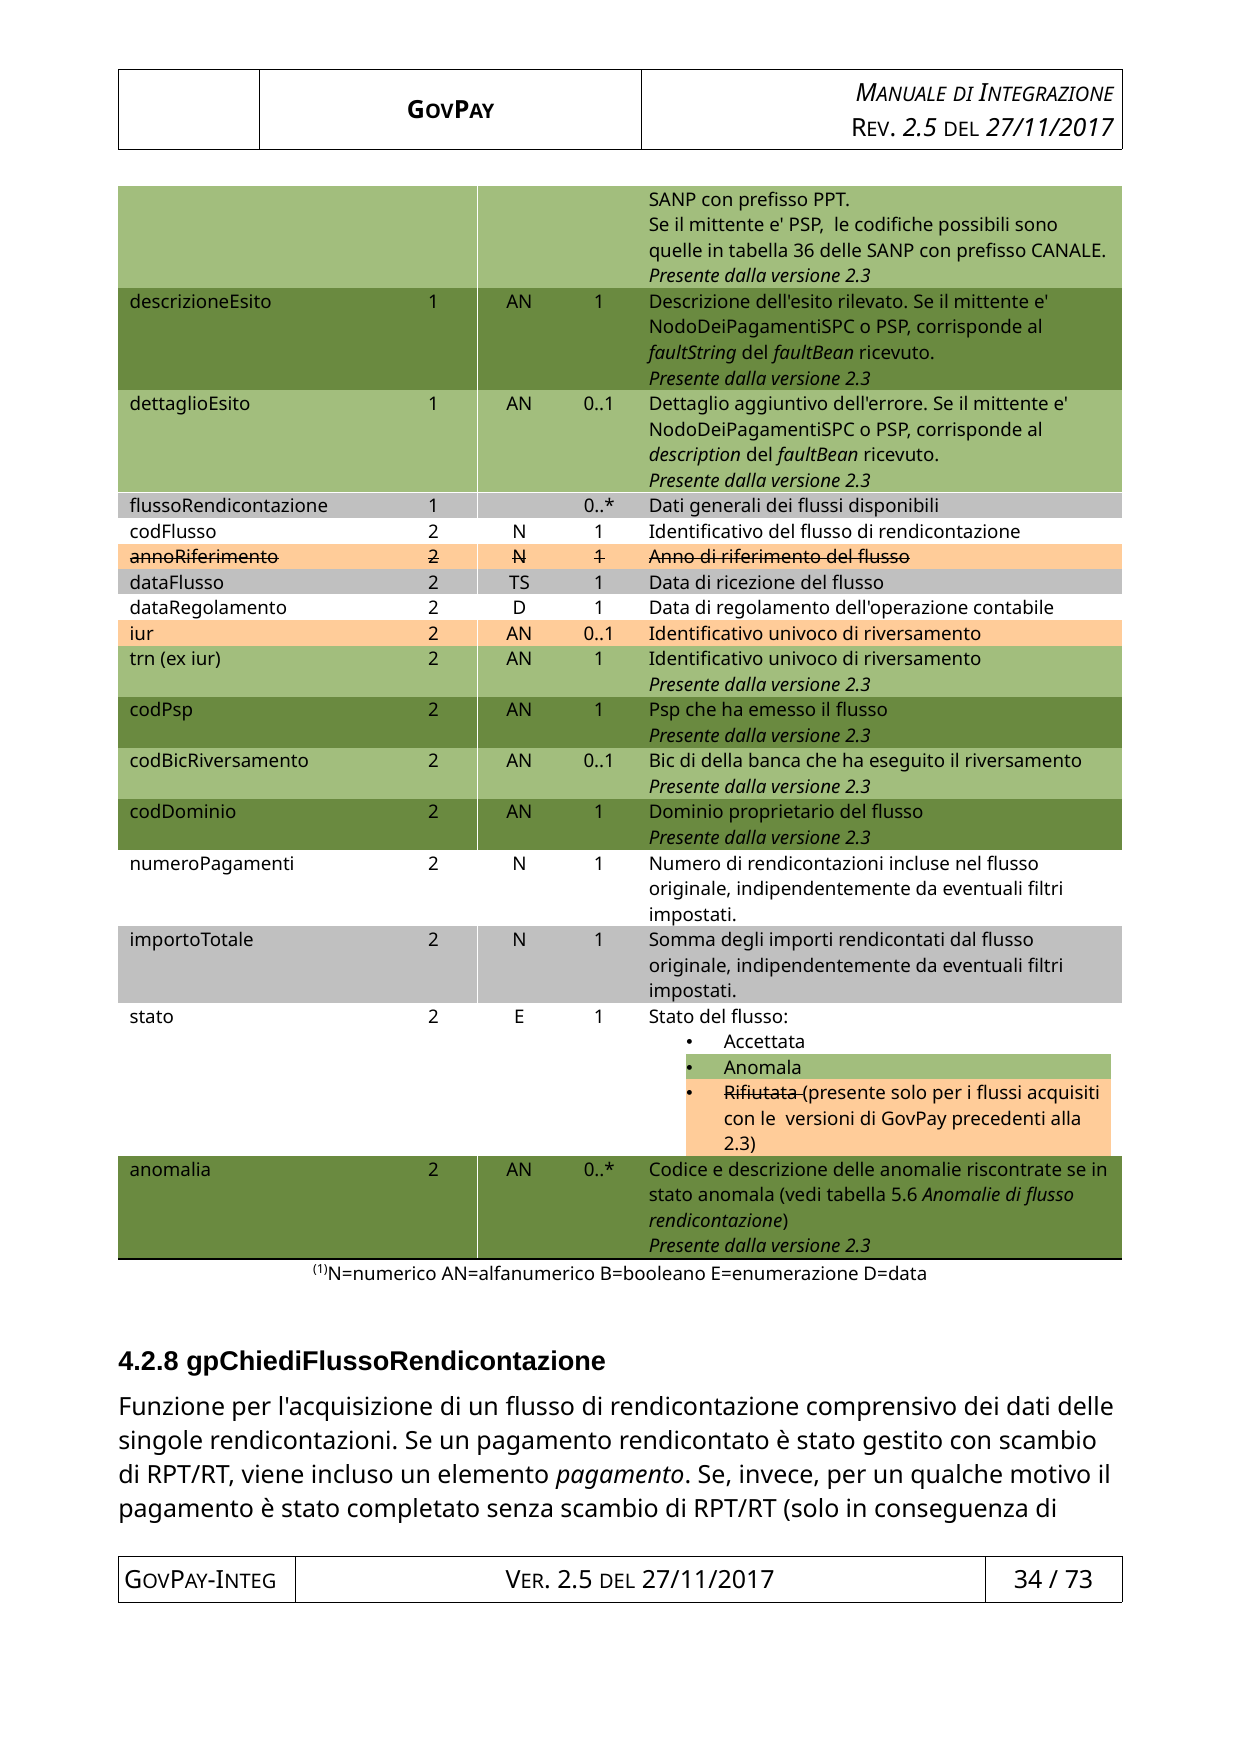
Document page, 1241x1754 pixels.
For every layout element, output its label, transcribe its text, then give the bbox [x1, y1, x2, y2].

table_cell 1 [561, 697, 637, 748]
table_cell AN [478, 1156, 561, 1258]
table_cell N [478, 544, 561, 569]
table_cell 1 [561, 799, 637, 850]
table_cell 1 [561, 288, 637, 390]
table_cell anomalia [118, 1156, 389, 1258]
subtitle gpChiediFlussoRendicontazione [118, 1345, 1122, 1376]
table_cell 2 [389, 748, 477, 799]
table_cell Numero di rendicontazioni incluse nel flusso originale, indipendentemente da eventuali filtri impostati. [637, 850, 1122, 926]
table_cell N [478, 926, 561, 1003]
table_cell Identificativo univoco di riversamento Presente dalla versione 2.3 [637, 646, 1122, 697]
table_cell Codice e descrizione delle anomalie riscontrate se in stato anomala (vedi tabella 5.6 Anomalie di flusso rendicontazione) Presente dalla versione 2.3 [637, 1156, 1122, 1258]
table_cell 1 [561, 926, 637, 1003]
table_cell 2 [389, 850, 477, 926]
table_cell 1 [389, 390, 477, 492]
table_cell 2 [389, 544, 477, 569]
table_cell 1 [561, 1003, 637, 1156]
table_cell AN [478, 620, 561, 646]
table_cell 2 [389, 595, 477, 620]
table_cell descrizioneEsito [118, 288, 389, 390]
table_cell 1 [561, 518, 637, 543]
table_cell Descrizione dell'esito rilevato. Se il mittente e' NodoDeiPagamentiSPC o PSP, corrisponde al faultString del faultBean ricevuto. Presente dalla versione 2.3 [637, 288, 1122, 390]
table_cell stato [118, 1003, 389, 1156]
table_cell Dominio proprietario del flusso Presente dalla versione 2.3 [637, 799, 1122, 850]
table_cell 2 [389, 646, 477, 697]
table_cell [118, 186, 389, 288]
table_cell AN [478, 390, 561, 492]
table_cell 2 [389, 620, 477, 646]
table_cell codBicRiversamento [118, 748, 389, 799]
table_cell Identificativo univoco di riversamento [637, 620, 1122, 646]
table_cell 2 [389, 569, 477, 594]
table_cell 2 [389, 1156, 477, 1258]
table_cell dataFlusso [118, 569, 389, 594]
table_cell 1 [561, 544, 637, 569]
table_cell 2 [389, 697, 477, 748]
table_cell 1 [389, 288, 477, 390]
table_cell annoRiferimento [118, 544, 389, 569]
table_cell AN [478, 288, 561, 390]
table_cell Anno di riferimento del flusso [637, 544, 1122, 569]
table_cell 0..* [561, 493, 637, 518]
table_cell Data di ricezione del flusso [637, 569, 1122, 594]
table_cell codPsp [118, 697, 389, 748]
table_cell 1 [561, 850, 637, 926]
table_cell trn (ex iur) [118, 646, 389, 697]
table_cell AN [478, 697, 561, 748]
table_cell Dettaglio aggiuntivo dell'errore. Se il mittente e' NodoDeiPagamentiSPC o PSP, corrisponde al description del faultBean ricevuto. Presente dalla versione 2.3 [637, 390, 1122, 492]
table_cell [389, 186, 477, 288]
table_cell Psp che ha emesso il flusso Presente dalla versione 2.3 [637, 697, 1122, 748]
table_cell 0..1 [561, 390, 637, 492]
table_cell Somma degli importi rendicontati dal flusso originale, indipendentemente da eventuali filtri impostati. [637, 926, 1122, 1003]
table_cell importoTotale [118, 926, 389, 1003]
table_cell N [478, 518, 561, 543]
table_cell 0..* [561, 1156, 637, 1258]
table_cell N [478, 850, 561, 926]
table_cell flussoRendicontazione [118, 493, 389, 518]
table_cell 1 [561, 595, 637, 620]
table_cell 2 [389, 926, 477, 1003]
table_cell Stato del flusso: Accettata Anomala Rifiutata (presente solo per i flussi acquisiti con le versioni di GovPay precedenti alla 2.3) [637, 1003, 1122, 1156]
table_cell iur [118, 620, 389, 646]
table_cell 0..1 [561, 620, 637, 646]
table_cell AN [478, 799, 561, 850]
table_cell Identificativo del flusso di rendicontazione [637, 518, 1122, 543]
table_cell AN [478, 646, 561, 697]
table_cell AN [478, 748, 561, 799]
table_cell numeroPagamenti [118, 850, 389, 926]
table_cell TS [478, 569, 561, 594]
table_cell codDominio [118, 799, 389, 850]
table_cell E [478, 1003, 561, 1156]
table_cell [478, 186, 561, 288]
table_cell D [478, 595, 561, 620]
table_cell 2 [389, 799, 477, 850]
table_cell 1 [561, 646, 637, 697]
table_cell Dati generali dei flussi disponibili [637, 493, 1122, 518]
table_cell 0..1 [561, 748, 637, 799]
table_cell [561, 186, 637, 288]
table_cell Bic di della banca che ha eseguito il riversamento Presente dalla versione 2.3 [637, 748, 1122, 799]
table_cell 1 [561, 569, 637, 594]
text Funzione per l'acquisizione di un flusso di rendicontazione comprensivo dei dati delle singole rendicontazioni. Se un pagamento rendicontato è stato gestito con scambio di RPT/RT, viene incluso un elemento pagamento. Se, invece, per un qualche motivo il pagamento è stato completato senza scambio di RPT/RT (solo in conseguenza di [118, 1388, 1122, 1525]
table_cell dettaglioEsito [118, 390, 389, 492]
text (1)N=numerico AN=alfanumerico B=booleano E=enumerazione D=data [118, 1260, 1122, 1286]
table_cell [478, 493, 561, 518]
table_cell 2 [389, 518, 477, 543]
table_cell codFlusso [118, 518, 389, 543]
table_cell SANP con prefisso PPT. Se il mittente e' PSP, le codifiche possibili sono quelle in tabella 36 delle SANP con prefisso CANALE. Presente dalla versione 2.3 [637, 186, 1122, 288]
table_cell dataRegolamento [118, 595, 389, 620]
table_cell 2 [389, 1003, 477, 1156]
table_cell 1 [389, 493, 477, 518]
table_cell Data di regolamento dell'operazione contabile [637, 595, 1122, 620]
